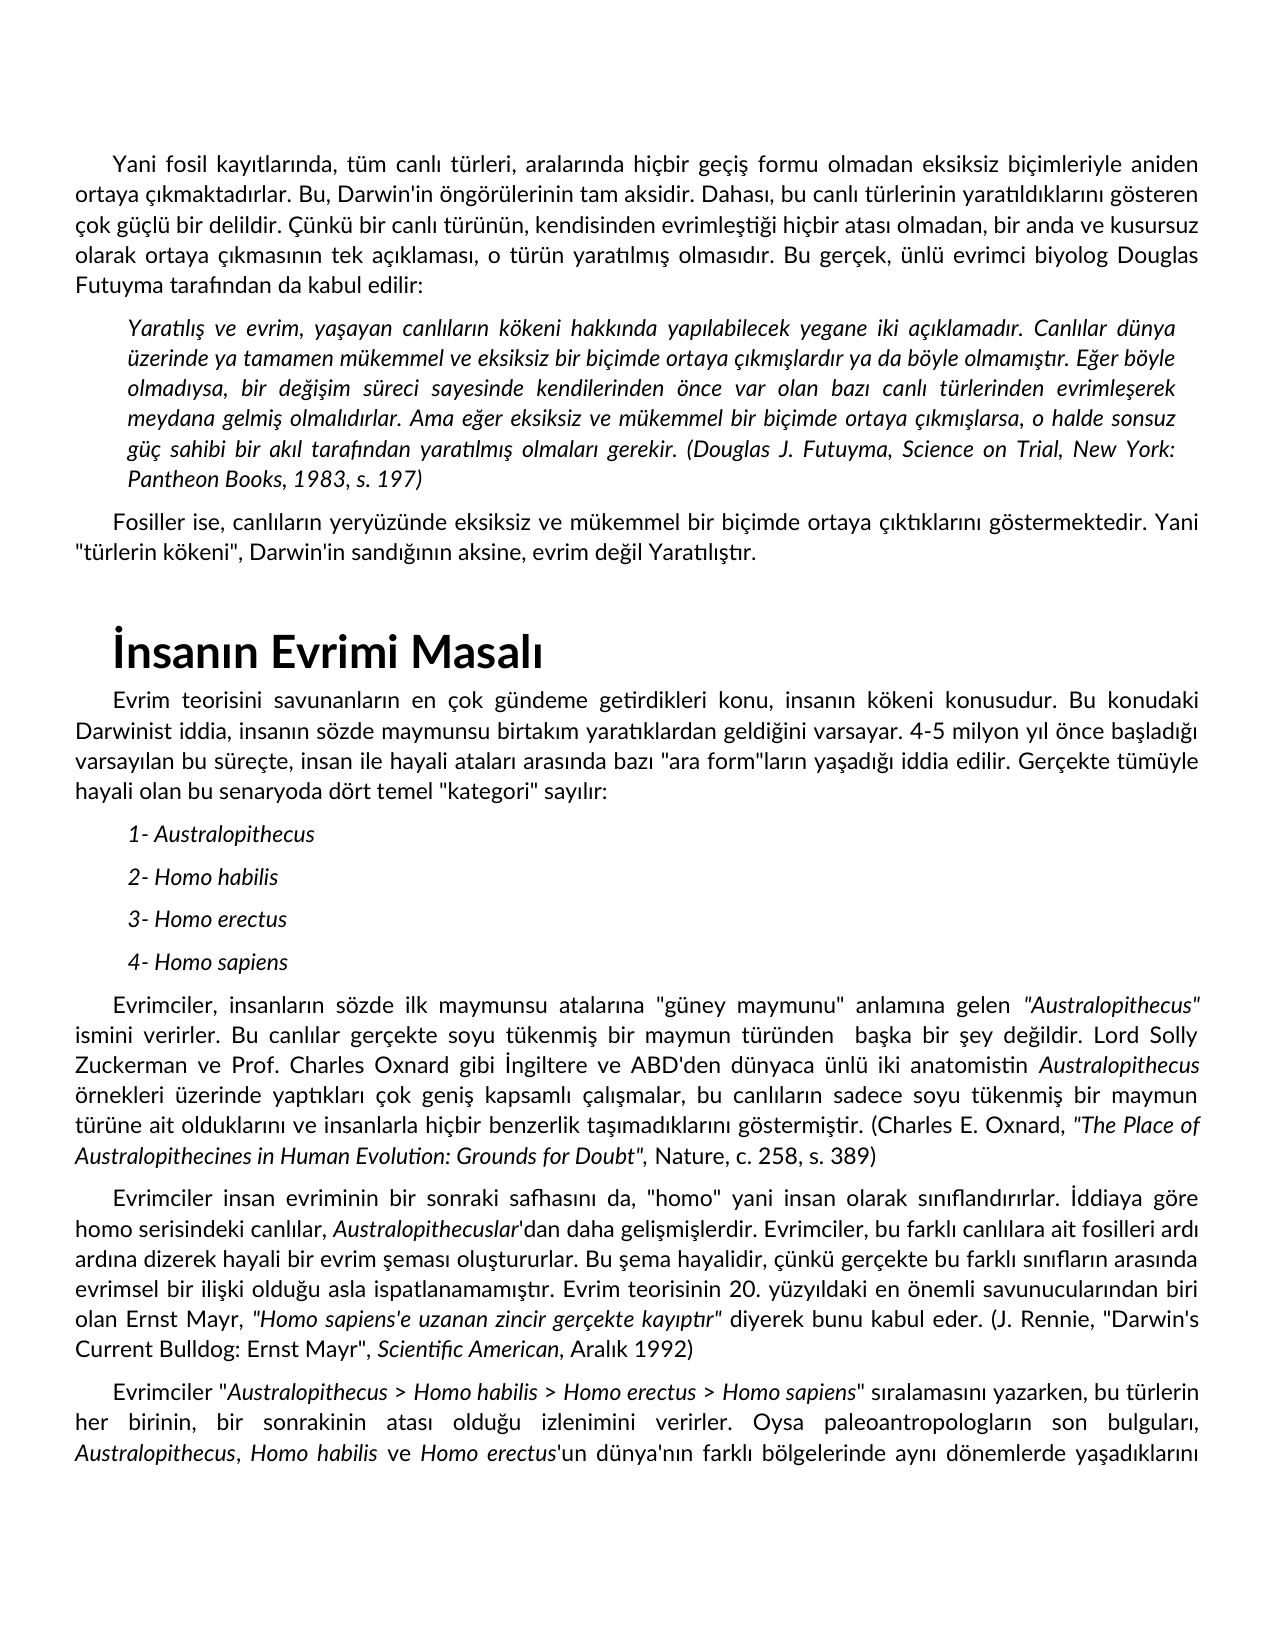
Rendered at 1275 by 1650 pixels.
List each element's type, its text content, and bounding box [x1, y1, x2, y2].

text 4- Homo sapiens [127, 948, 1177, 975]
text Evrimciler "Australopithecus > Homo habilis > Homo erectus > Homo sapiens" sıralamasını yazarken, bu türlerin her birinin, bir sonrakinin atası olduğu izlenimini verirler. Oysa paleoantropologların son bulguları, Australopithecus, Homo habilis ve Homo erectus'un dünya'nın farklı bölgelerinde aynı dönemlerde yaşadıklarını [75, 1378, 1200, 1466]
text Evrimciler insan evriminin bir sonraki safhasını da, "homo" yani insan olarak sınıflandırırlar. İddiaya göre homo serisindeki canlılar, Australopithecuslar'dan daha gelişmişlerdir. Evrimciler, bu farklı canlılara ait fosilleri ardı ardına dizerek hayali bir evrim şeması oluştururlar. Bu şema hayalidir, çünkü gerçekte bu farklı sınıfların arasında evrimsel bir ilişki olduğu asla ispatlanamamıştır. Evrim teorisinin 20. yüzyıldaki en önemli savunucularından biri olan Ernst Mayr, "Homo sapiens'e uzanan zincir gerçekte kayıptır" diyerek bunu kabul eder. (J. Rennie, "Darwin's Current Bulldog: Ernst Mayr", Scientific American, Aralık 1992) [75, 1184, 1200, 1363]
text Evrim teorisini savunanların en çok gündeme getirdikleri konu, insanın kökeni konusudur. Bu konudaki Darwinist iddia, insanın sözde maymunsu birtakım yaratıklardan geldiğini varsayar. 4-5 milyon yıl önce başladığı varsayılan bu süreçte, insan ile hayali ataları arasında bazı "ara form"ların yaşadığı iddia edilir. Gerçekte tümüyle hayali olan bu senaryoda dört temel "kategori" sayılır: [75, 686, 1200, 804]
text 2- Homo habilis [127, 862, 1177, 890]
text 1- Australopithecus [127, 819, 1177, 847]
text Fosiller ise, canlıların yeryüzünde eksiksiz ve mükemmel bir biçimde ortaya çıktıklarını göstermektedir. Yani "türlerin kökeni", Darwin'in sandığının aksine, evrim değil Yaratılıştır. [75, 507, 1200, 565]
subtitle İnsanın Evrimi Masalı [112, 623, 1200, 678]
text Evrimciler, insanların sözde ilk maymunsu atalarına "güney maymunu" anlamına gelen "Australopithecus" ismini verirler. Bu canlılar gerçekte soyu tükenmiş bir maymun türünden başka bir şey değildir. Lord Solly Zuckerman ve Prof. Charles Oxnard gibi İngiltere ve ABD'den dünyaca ünlü iki anatomistin Australopithecus örnekleri üzerinde yaptıkları çok geniş kapsamlı çalışmalar, bu canlıların sadece soyu tükenmiş bir maymun türüne ait olduklarını ve insanlarla hiçbir benzerlik taşımadıklarını göstermiştir. (Charles E. Oxnard, "The Place of Australopithecines in Human Evolution: Grounds for Doubt", Nature, c. 258, s. 389) [75, 990, 1200, 1169]
text Yani fosil kayıtlarında, tüm canlı türleri, aralarında hiçbir geçiş formu olmadan eksiksiz biçimleriyle aniden ortaya çıkmaktadırlar. Bu, Darwin'in öngörülerinin tam aksidir. Dahası, bu canlı türlerinin yaratıldıklarını gösteren çok güçlü bir delildir. Çünkü bir canlı türünün, kendisinden evrimleştiği hiçbir atası olmadan, bir anda ve kusursuz olarak ortaya çıkmasının tek açıklaması, o türün yaratılmış olmasıdır. Bu gerçek, ünlü evrimci biyolog Douglas Futuyma tarafından da kabul edilir: [75, 150, 1200, 298]
text Yaratılış ve evrim, yaşayan canlıların kökeni hakkında yapılabilecek yegane iki açıklamadır. Canlılar dünya üzerinde ya tamamen mükemmel ve eksiksiz bir biçimde ortaya çıkmışlardır ya da böyle olmamıştır. Eğer böyle olmadıysa, bir değişim süreci sayesinde kendilerinden önce var olan bazı canlı türlerinden evrimleşerek meydana gelmiş olmalıdırlar. Ama eğer eksiksiz ve mükemmel bir biçimde ortaya çıkmışlarsa, o halde sonsuz güç sahibi bir akıl tarafından yaratılmış olmaları gerekir. (Douglas J. Futuyma, Science on Trial, New York: Pantheon Books, 1983, s. 197) [127, 313, 1177, 492]
text 3- Homo erectus [127, 905, 1177, 932]
